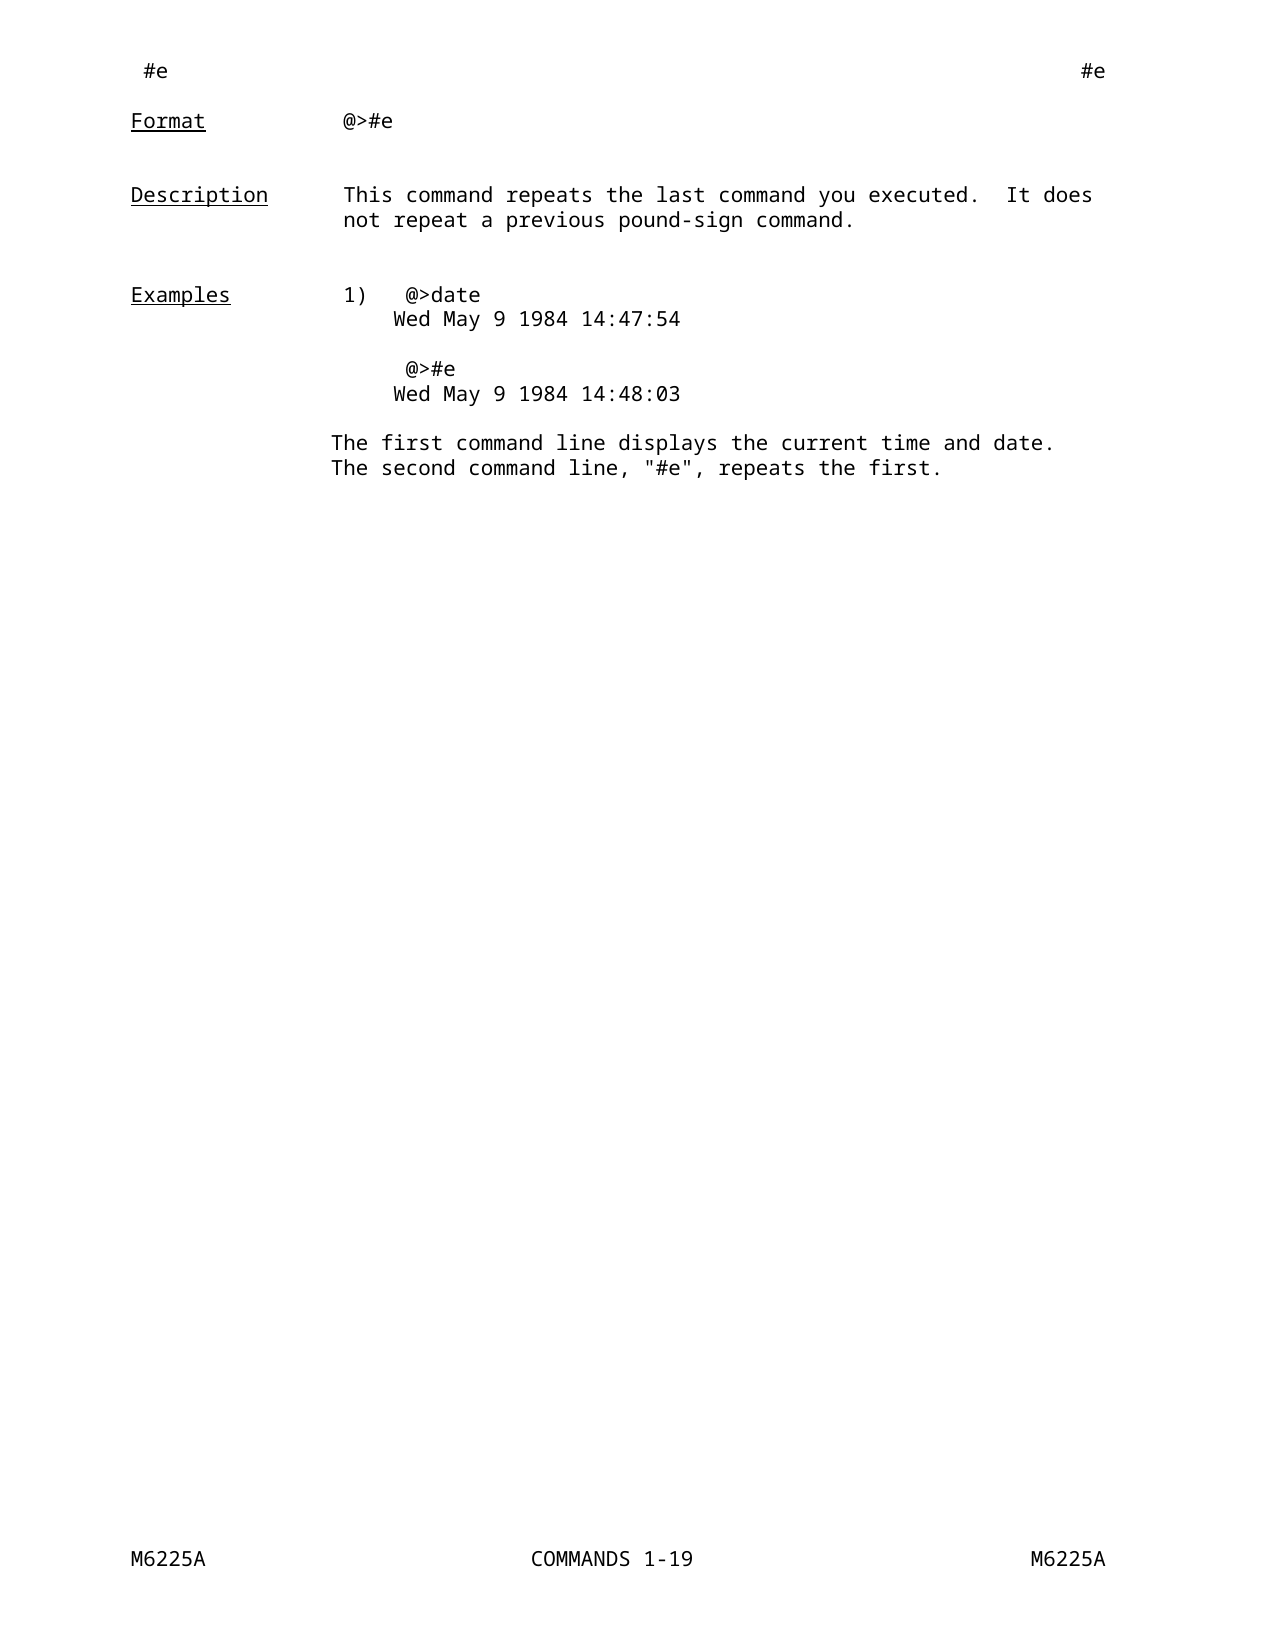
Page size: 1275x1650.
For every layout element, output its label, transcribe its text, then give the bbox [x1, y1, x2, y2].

text M6225A COMMANDS 1-19 M6225A [118, 1547, 1145, 1571]
text #e #e [118, 59, 1145, 84]
text The second command line, "#e", repeats the first. [118, 456, 1145, 481]
text Wed May 9 1984 14:47:54 [118, 307, 1145, 332]
text Format @>#e [118, 109, 1145, 133]
text Examples 1) @>date [118, 282, 1145, 307]
text @>#e [118, 357, 1145, 381]
text Description This command repeats the last command you executed. It does [118, 183, 1145, 208]
text not repeat a previous pound-sign command. [118, 208, 1145, 233]
text Wed May 9 1984 14:48:03 [118, 381, 1145, 406]
text The first command line displays the current time and date. [118, 431, 1145, 456]
